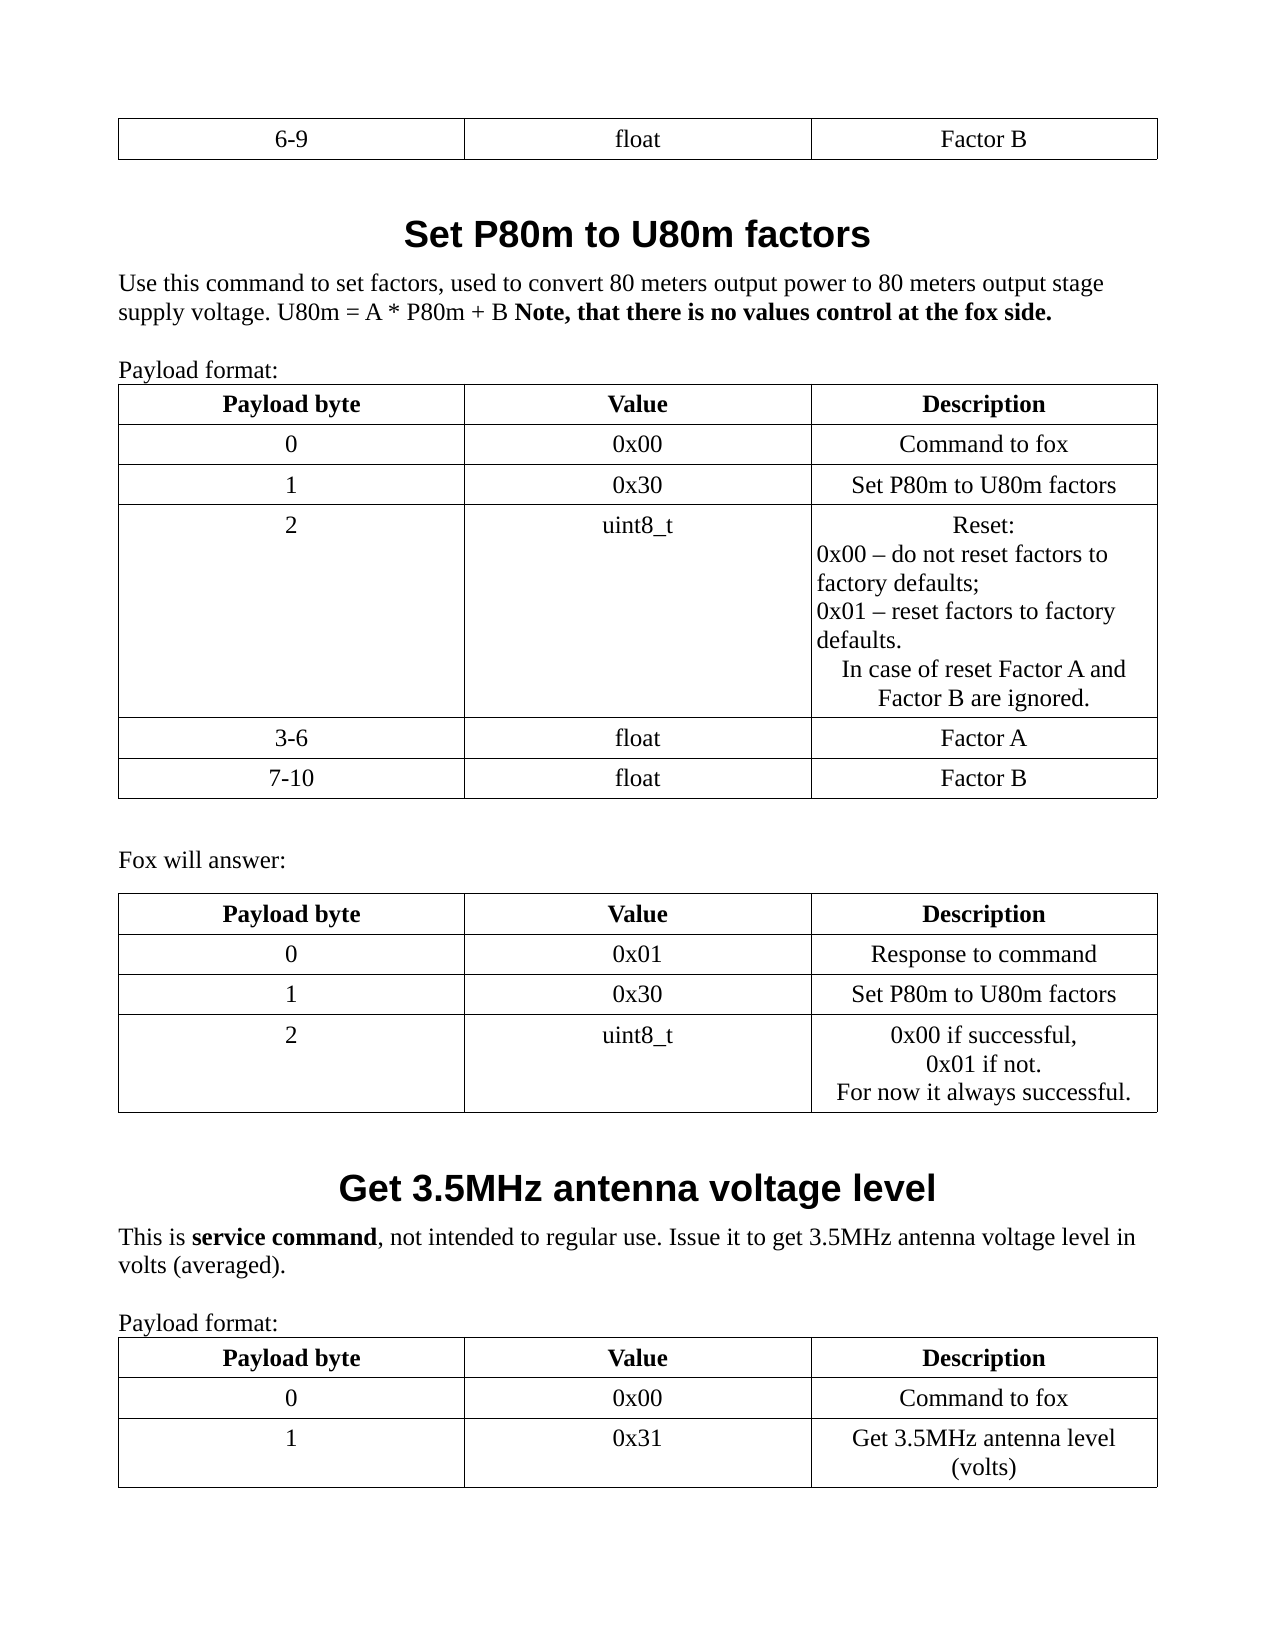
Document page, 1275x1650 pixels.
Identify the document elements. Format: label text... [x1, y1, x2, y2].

table_cell 0 [119, 935, 464, 974]
table_header Description [812, 385, 1157, 424]
table_header Payload byte [119, 894, 464, 933]
text Payload format: [118, 1308, 1157, 1337]
table_cell Command to fox [812, 425, 1157, 464]
table_cell 2 [119, 1015, 464, 1112]
table_cell Reset: 0x00 – do not reset factors to factory defaults; 0x01 – reset factors to factory defaults. In case of reset Factor A and Factor B are ignored. [812, 505, 1157, 717]
text Use this command to set factors, used to convert 80 meters output power to 80 meters output stage supply voltage. U80m = A * P80m + B Note, that there is no values control at the fox side. [118, 268, 1157, 326]
table_header Value [465, 894, 811, 933]
table_header Payload byte [119, 1338, 464, 1377]
table_cell 1 [119, 1419, 464, 1487]
text Payload format: [118, 355, 1157, 383]
table_cell Factor B [812, 119, 1157, 158]
table_cell 1 [119, 465, 464, 504]
table_cell Command to fox [812, 1378, 1157, 1417]
table_cell 0x01 [465, 935, 811, 974]
table_cell 0x31 [465, 1419, 811, 1487]
table_header Description [812, 894, 1157, 933]
table_header Value [465, 385, 811, 424]
table_cell 2 [119, 505, 464, 717]
table_cell 1 [119, 975, 464, 1014]
table_cell Get 3.5MHz antenna level (volts) [812, 1419, 1157, 1487]
table_cell Set P80m to U80m factors [812, 465, 1157, 504]
table_header Value [465, 1338, 811, 1377]
table_cell 0x00 [465, 1378, 811, 1417]
table_cell 3-6 [119, 718, 464, 757]
table_cell 6-9 [119, 119, 464, 158]
table_cell uint8_t [465, 505, 811, 717]
table_cell Factor B [812, 759, 1157, 798]
subtitle Get 3.5MHz antenna voltage level [118, 1166, 1157, 1209]
table_cell float [465, 119, 811, 158]
table_cell 7-10 [119, 759, 464, 798]
table_cell 0x30 [465, 465, 811, 504]
table_cell float [465, 718, 811, 757]
table_cell Set P80m to U80m factors [812, 975, 1157, 1014]
text Fox will answer: [118, 846, 1157, 874]
table_cell 0x30 [465, 975, 811, 1014]
table_cell Response to command [812, 935, 1157, 974]
table_cell 0 [119, 425, 464, 464]
table_cell 0 [119, 1378, 464, 1417]
table_header Description [812, 1338, 1157, 1377]
table_cell uint8_t [465, 1015, 811, 1112]
table_cell float [465, 759, 811, 798]
table_header Payload byte [119, 385, 464, 424]
table_cell 0x00 if successful, 0x01 if not. For now it always successful. [812, 1015, 1157, 1112]
subtitle Set P80m to U80m factors [118, 212, 1157, 256]
table_cell Factor A [812, 718, 1157, 757]
text This is service command, not intended to regular use. Issue it to get 3.5MHz antenna voltage level in volts (averaged). [118, 1222, 1157, 1279]
table_cell 0x00 [465, 425, 811, 464]
